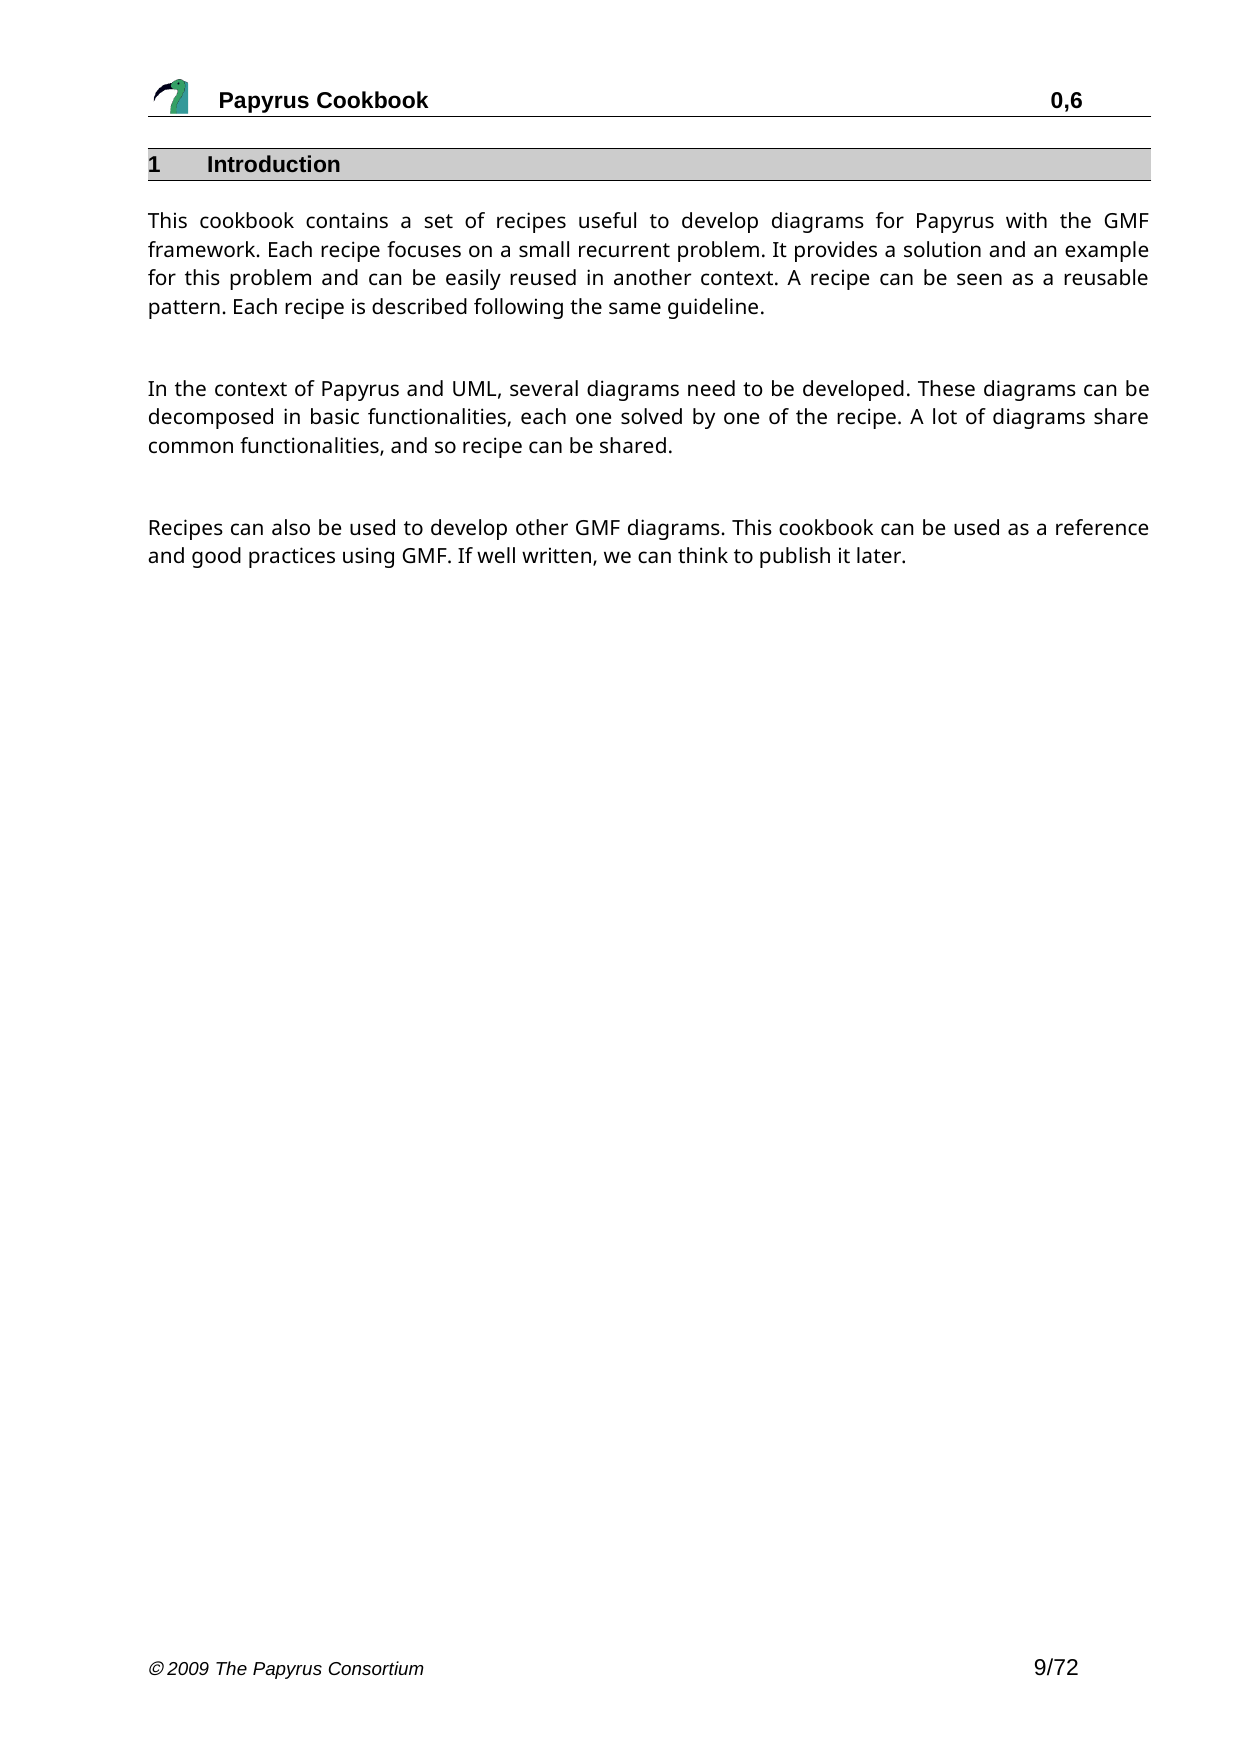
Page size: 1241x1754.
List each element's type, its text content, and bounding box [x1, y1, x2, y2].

text This cookbook contains a set of recipes useful to develop diagrams for Papyrus with the GMF framework. Each recipe focuses on a small recurrent problem. It provides a solution and an example for this problem and can be easily reused in another context. A recipe can be seen as a reusable pattern. Each recipe is described following the same guideline. [148, 206, 1151, 320]
text In the context of Papyrus and UML, several diagrams need to be developed. These diagrams can be decomposed in basic functionalities, each one solved by one of the recipe. A lot of diagrams share common functionalities, and so recipe can be shared. [148, 374, 1151, 459]
picture [153, 79, 189, 114]
text Recipes can also be used to develop other GMF diagrams. This cookbook can be used as a reference and good practices using GMF. If well written, we can think to publish it later. [148, 513, 1151, 570]
subtitle Introduction [148, 149, 1151, 180]
